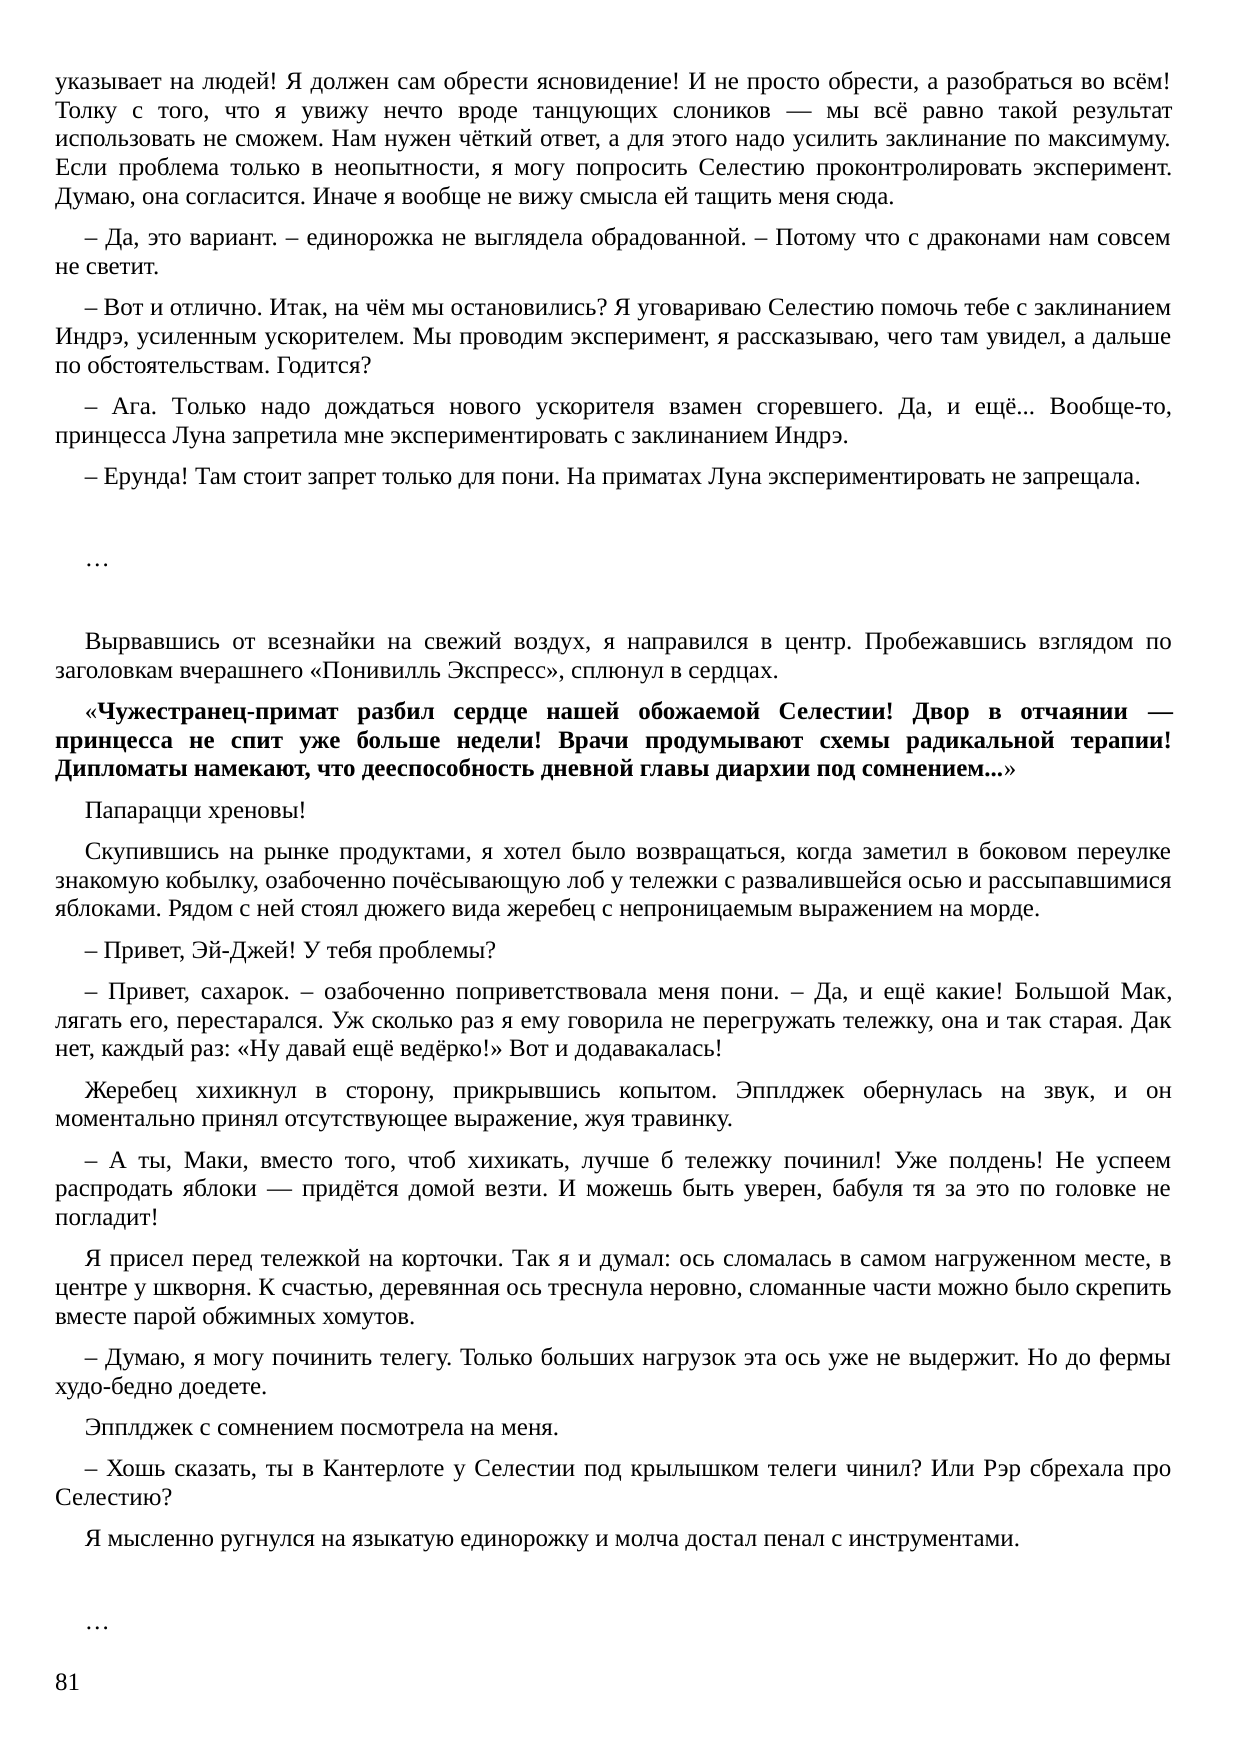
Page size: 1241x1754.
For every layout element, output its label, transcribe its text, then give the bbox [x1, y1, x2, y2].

text – Привет, сахарок. – озабоченно поприветствовала меня пони. – Да, и ещё какие! Большой Мак, лягать его, перестарался. Уж сколько раз я ему говорила не перегружать тележку, она и так старая. Дак нет, каждый раз: «Ну давай ещё ведёрко!» Вот и додавакалась! [55, 976, 1173, 1062]
text Эпплджек с сомнением посмотрела на меня. [55, 1412, 1173, 1441]
text Скупившись на рынке продуктами, я хотел было возвращаться, когда заметил в боковом переулке знакомую кобылку, озабоченно почёсывающую лоб у тележки с развалившейся осью и рассыпавшимися яблоками. Рядом с ней стоял дюжего вида жеребец с непроницаемым выражением на морде. [55, 836, 1173, 922]
text – Ерунда! Там стоит запрет только для пони. На приматах Луна экспериментировать не запрещала. [55, 461, 1173, 490]
text – Думаю, я могу починить телегу. Только больших нагрузок эта ось уже не выдержит. Но до фермы худо-бедно доедете. [55, 1342, 1173, 1400]
text – Вот и отлично. Итак, на чём мы остановились? Я уговариваю Селестию помочь тебе с заклинанием Индрэ, усиленным ускорителем. Мы проводим эксперимент, я рассказываю, чего там увидел, а дальше по обстоятельствам. Годится? [55, 292, 1173, 378]
text Вырвавшись от всезнайки на свежий воздух, я направился в центр. Пробежавшись взглядом по заголовкам вчерашнего «Понивилль Экспресс», сплюнул в сердцах. [55, 626, 1173, 683]
text «Чужестранец-примат разбил сердце нашей обожаемой Селестии! Двор в отчаянии — принцесса не спит уже больше недели! Врачи продумывают схемы радикальной терапии! Дипломаты намекают, что дееспособность дневной главы диархии под сомнением...» [55, 696, 1173, 782]
text – Ага. Только надо дождаться нового ускорителя взамен сгоревшего. Да, и ещё... Вообще-то, принцесса Луна запретила мне экспериментировать с заклинанием Индрэ. [55, 391, 1173, 448]
text – Хошь сказать, ты в Кантерлоте у Селестии под крылышком телеги чинил? Или Рэр сбрехала про Селестию? [55, 1453, 1173, 1511]
text указывает на людей! Я должен сам обрести ясновидение! И не просто обрести, а разобраться во всём! Толку с того, что я увижу нечто вроде танцующих слоников — мы всё равно такой результат использовать не сможем. Нам нужен чёткий ответ, а для этого надо усилить заклинание по максимуму. Если проблема только в неопытности, я могу попросить Селестию проконтролировать эксперимент. Думаю, она согласится. Иначе я вообще не вижу смысла ей тащить меня сюда. [55, 66, 1173, 210]
text Я присел перед тележкой на корточки. Так я и думал: ось сломалась в самом нагруженном месте, в центре у шкворня. К счастью, деревянная ось треснула неровно, сломанные части можно было скрепить вместе парой обжимных хомутов. [55, 1243, 1173, 1330]
text Жеребец хихикнул в сторону, прикрывшись копытом. Эпплджек обернулась на звук, и он моментально принял отсутствующее выражение, жуя травинку. [55, 1075, 1173, 1132]
text Папарацци хреновы! [55, 795, 1173, 823]
text Я мысленно ругнулся на языкатую единорожку и молча достал пенал с инструментами. [55, 1523, 1173, 1552]
text … [55, 543, 1173, 572]
text – А ты, Маки, вместо того, чтоб хихикать, лучше б тележку починил! Уже полдень! Не успеем распродать яблоки — придётся домой везти. И можешь быть уверен, бабуля тя за это по головке не погладит! [55, 1145, 1173, 1231]
text – Да, это вариант. – единорожка не выглядела обрадованной. – Потому что с драконами нам совсем не светит. [55, 222, 1173, 280]
text – Привет, Эй-Джей! У тебя проблемы? [55, 935, 1173, 963]
text … [55, 1606, 1173, 1635]
